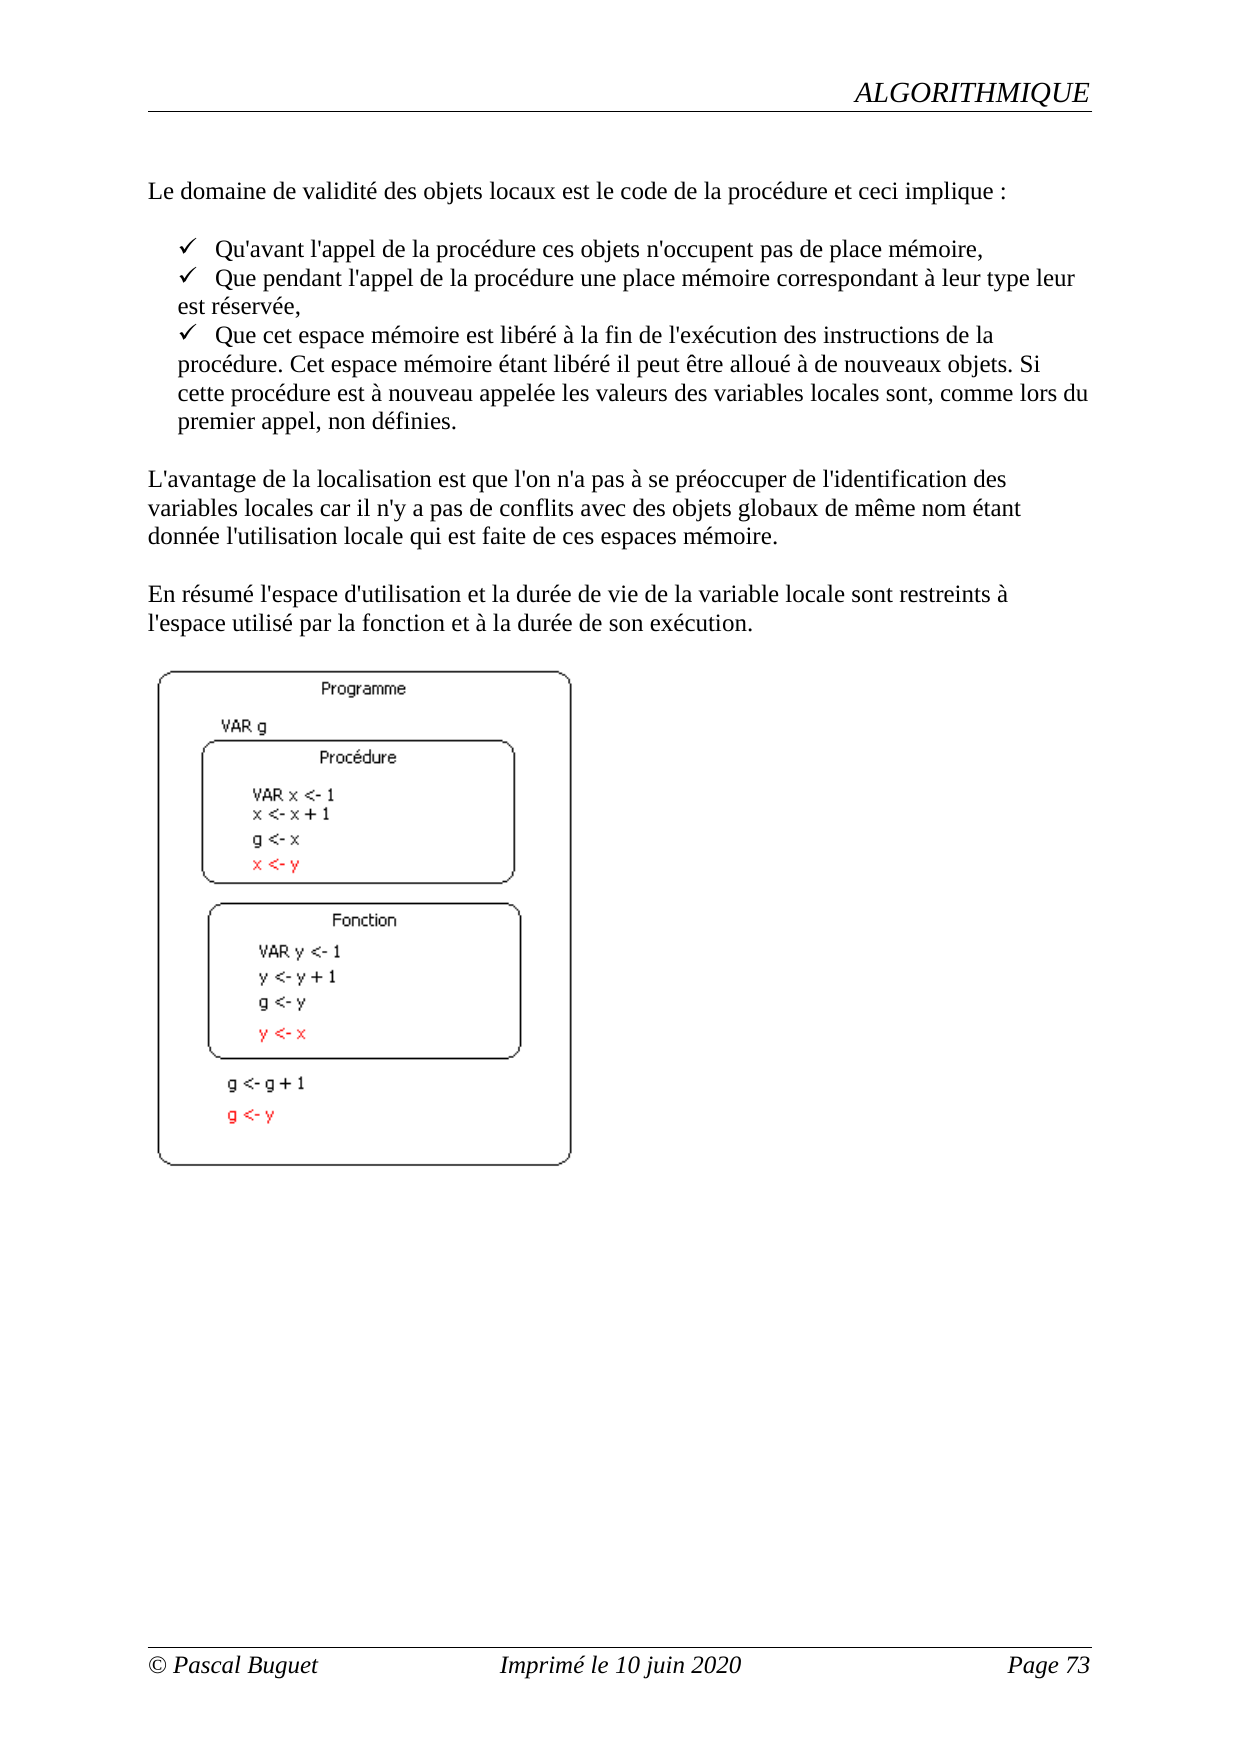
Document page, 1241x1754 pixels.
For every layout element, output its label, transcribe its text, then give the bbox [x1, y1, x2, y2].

picture [147, 665, 589, 1177]
list Que pendant l'appel de la procédure une place mémoire correspondant à leur type leur est réservée, [177, 263, 1092, 320]
text Le domaine de validité des objets locaux est le code de la procédure et ceci implique : [148, 176, 1092, 205]
text En résumé l'espace d'utilisation et la durée de vie de la variable locale sont restreints à l'espace utilisé par la fonction et à la durée de son exécution. [148, 579, 1092, 636]
text L'avantage de la localisation est que l'on n'a pas à se préoccuper de l'identification des variables locales car il n'y a pas de conflits avec des objets globaux de même nom étant donnée l'utilisation locale qui est faite de ces espaces mémoire. [148, 464, 1092, 550]
list Que cet espace mémoire est libéré à la fin de l'exécution des instructions de la procédure. Cet espace mémoire étant libéré il peut être alloué à de nouveaux objets. Si cette procédure est à nouveau appelée les valeurs des variables locales sont, comme lors du premier appel, non définies. [177, 320, 1092, 435]
list Qu'avant l'appel de la procédure ces objets n'occupent pas de place mémoire, [177, 234, 1092, 263]
